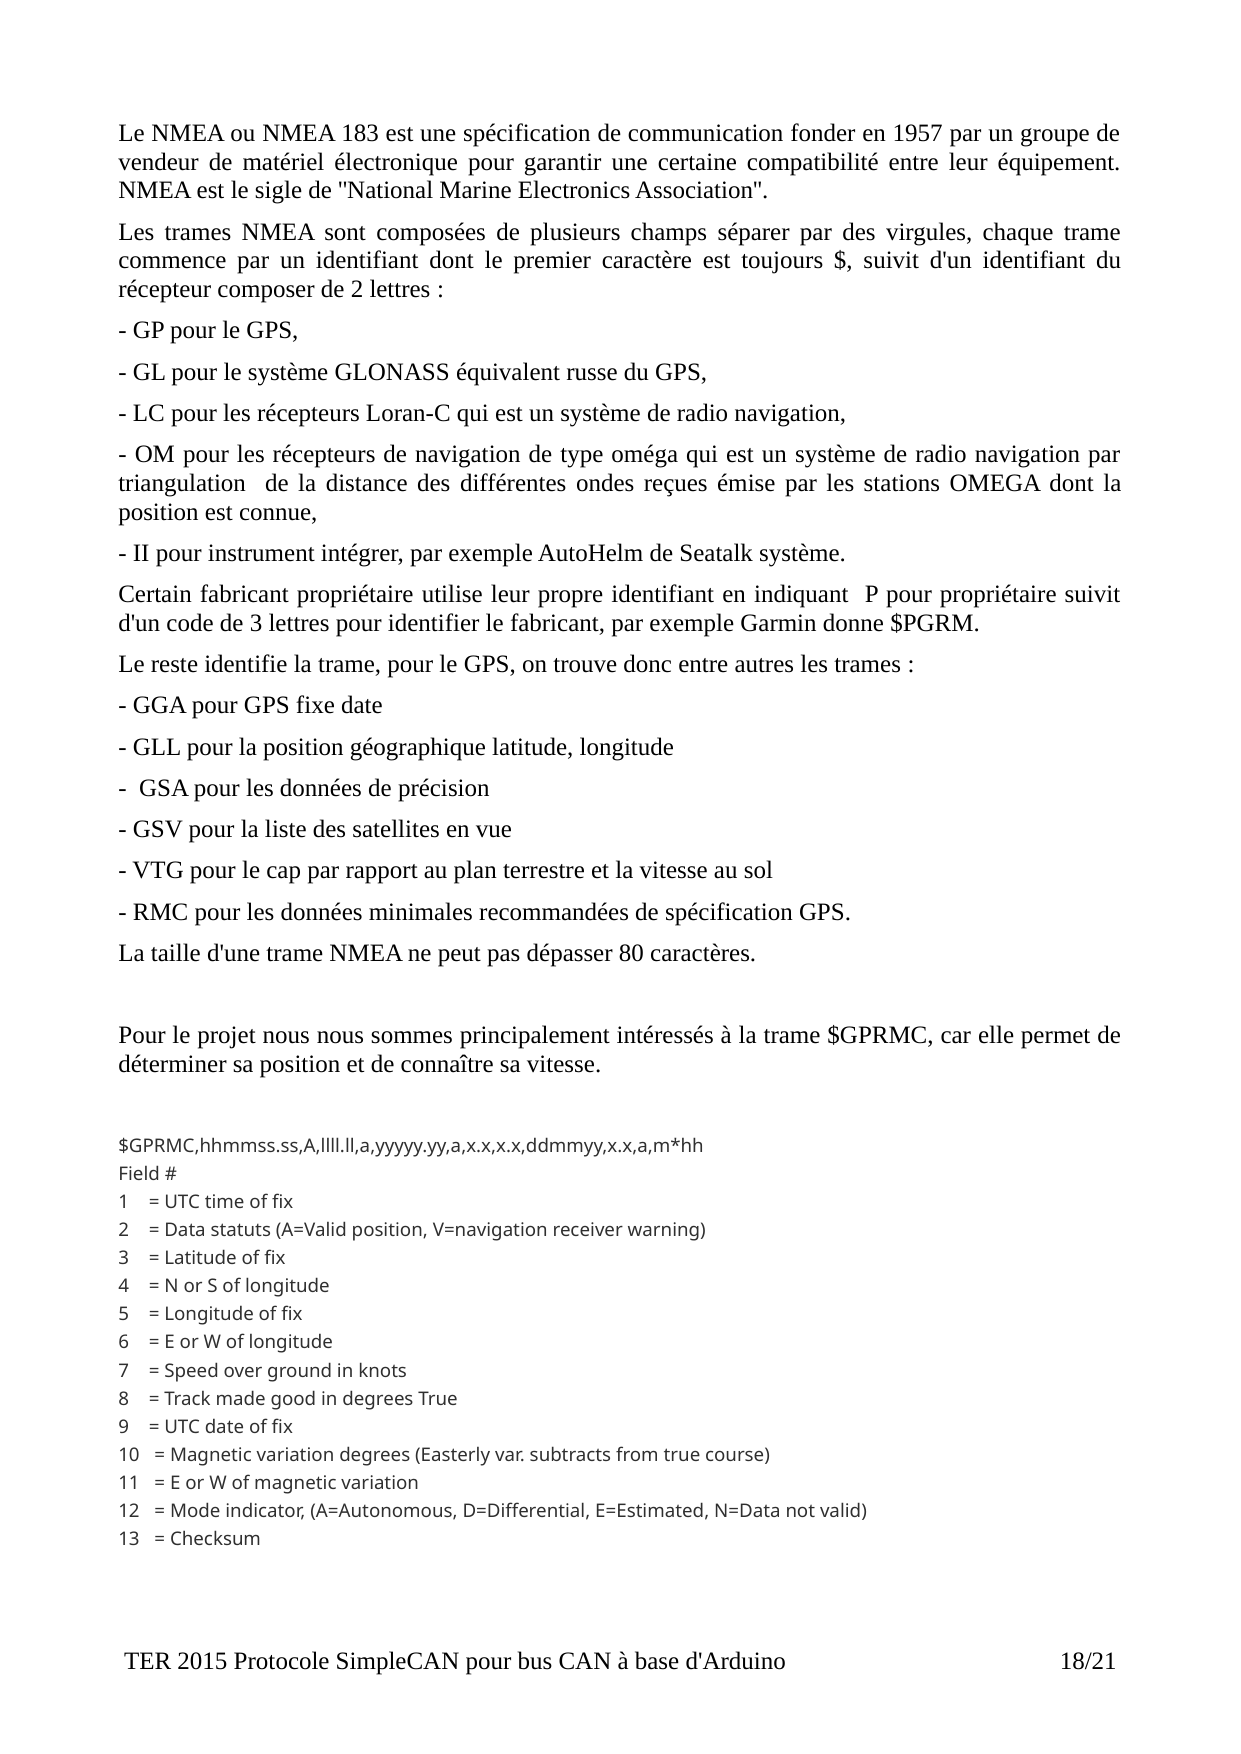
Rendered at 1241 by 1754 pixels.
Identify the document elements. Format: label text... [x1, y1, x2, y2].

text - GSA pour les données de précision [118, 773, 1122, 802]
text 6 = E or W of longitude [118, 1326, 1122, 1354]
text 8 = Track made good in degrees True [118, 1382, 1122, 1411]
text 2 = Data statuts (A=Valid position, V=navigation receiver warning) [118, 1214, 1122, 1242]
text Field # [118, 1157, 1122, 1186]
text 9 = UTC date of fix [118, 1411, 1122, 1439]
text 3 = Latitude of fix [118, 1242, 1122, 1270]
text Le NMEA ou NMEA 183 est une spécification de communication fonder en 1957 par un groupe de vendeur de matériel électronique pour garantir une certaine compatibilité entre leur équipement. NMEA est le sigle de ''National Marine Electronics Association''. [118, 118, 1122, 204]
text Le reste identifie la trame, pour le GPS, on trouve donc entre autres les trames : [118, 649, 1122, 678]
text - GGA pour GPS fixe date [118, 691, 1122, 719]
text Certain fabricant propriétaire utilise leur propre identifiant en indiquant P pour propriétaire suivit d'un code de 3 lettres pour identifier le fabricant, par exemple Garmin donne $PGRM. [118, 579, 1122, 637]
text Les trames NMEA sont composées de plusieurs champs séparer par des virgules, chaque trame commence par un identifiant dont le premier caractère est toujours $, suivit d'un identifiant du récepteur composer de 2 lettres : [118, 217, 1122, 303]
text 5 = Longitude of fix [118, 1298, 1122, 1326]
text 4 = N or S of longitude [118, 1270, 1122, 1298]
text - GSV pour la liste des satellites en vue [118, 814, 1122, 843]
text 11 = E or W of magnetic variation [118, 1467, 1122, 1495]
text - VTG pour le cap par rapport au plan terrestre et la vitesse au sol [118, 856, 1122, 884]
text 10 = Magnetic variation degrees (Easterly var. subtracts from true course) [118, 1439, 1122, 1467]
text La taille d'une trame NMEA ne peut pas dépasser 80 caractères. [118, 938, 1122, 967]
text - RMC pour les données minimales recommandées de spécification GPS. [118, 897, 1122, 926]
text 7 = Speed over ground in knots [118, 1354, 1122, 1382]
text 13 = Checksum [118, 1523, 1122, 1551]
text Pour le projet nous nous sommes principalement intéressés à la trame $GPRMC, car elle permet de déterminer sa position et de connaître sa vitesse. [118, 1021, 1122, 1078]
text - GLL pour la position géographique latitude, longitude [118, 732, 1122, 761]
text - GP pour le GPS, [118, 316, 1122, 344]
text - OM pour les récepteurs de navigation de type oméga qui est un système de radio navigation par triangulation de la distance des différentes ondes reçues émise par les stations OMEGA dont la position est connue, [118, 439, 1122, 526]
text 1 = UTC time of fix [118, 1186, 1122, 1214]
text - II pour instrument intégrer, par exemple AutoHelm de Seatalk système. [118, 538, 1122, 567]
text 12 = Mode indicator, (A=Autonomous, D=Differential, E=Estimated, N=Data not valid) [118, 1495, 1122, 1523]
text - LC pour les récepteurs Loran-C qui est un système de radio navigation, [118, 398, 1122, 427]
text $GPRMC,hhmmss.ss,A,llll.ll,a,yyyyy.yy,a,x.x,x.x,ddmmyy,x.x,a,m*hh [118, 1132, 1122, 1157]
text - GL pour le système GLONASS équivalent russe du GPS, [118, 357, 1122, 386]
